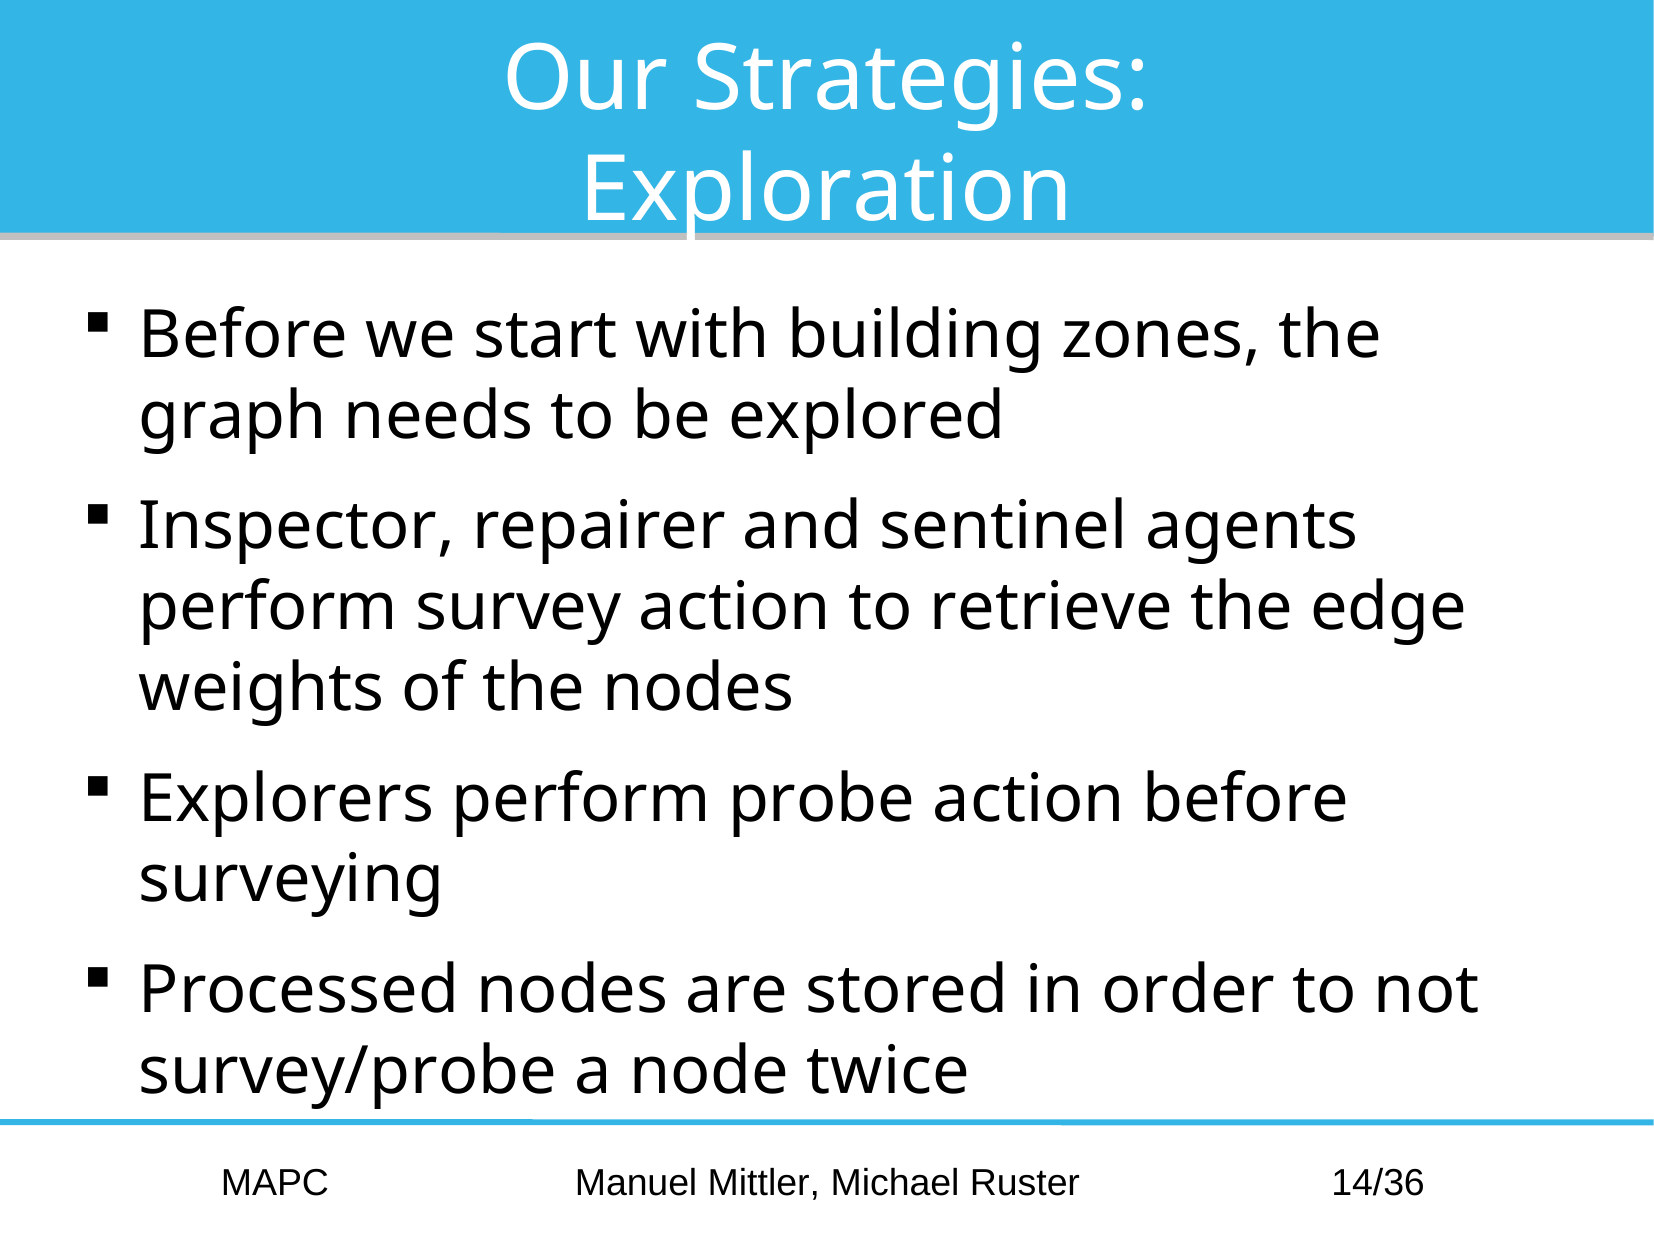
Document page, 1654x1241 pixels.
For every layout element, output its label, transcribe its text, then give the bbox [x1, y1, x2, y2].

list Before we start with building zones, the graph needs to be explored Inspector, repairer and sentinel agents perform survey action to retrieve the edge weights of the nodes Explorers perform probe action before surveying Processed nodes are stored in order to not survey/probe a node twice [82, 290, 1571, 1109]
title Our Strategies: Exploration [82, 49, 1571, 207]
